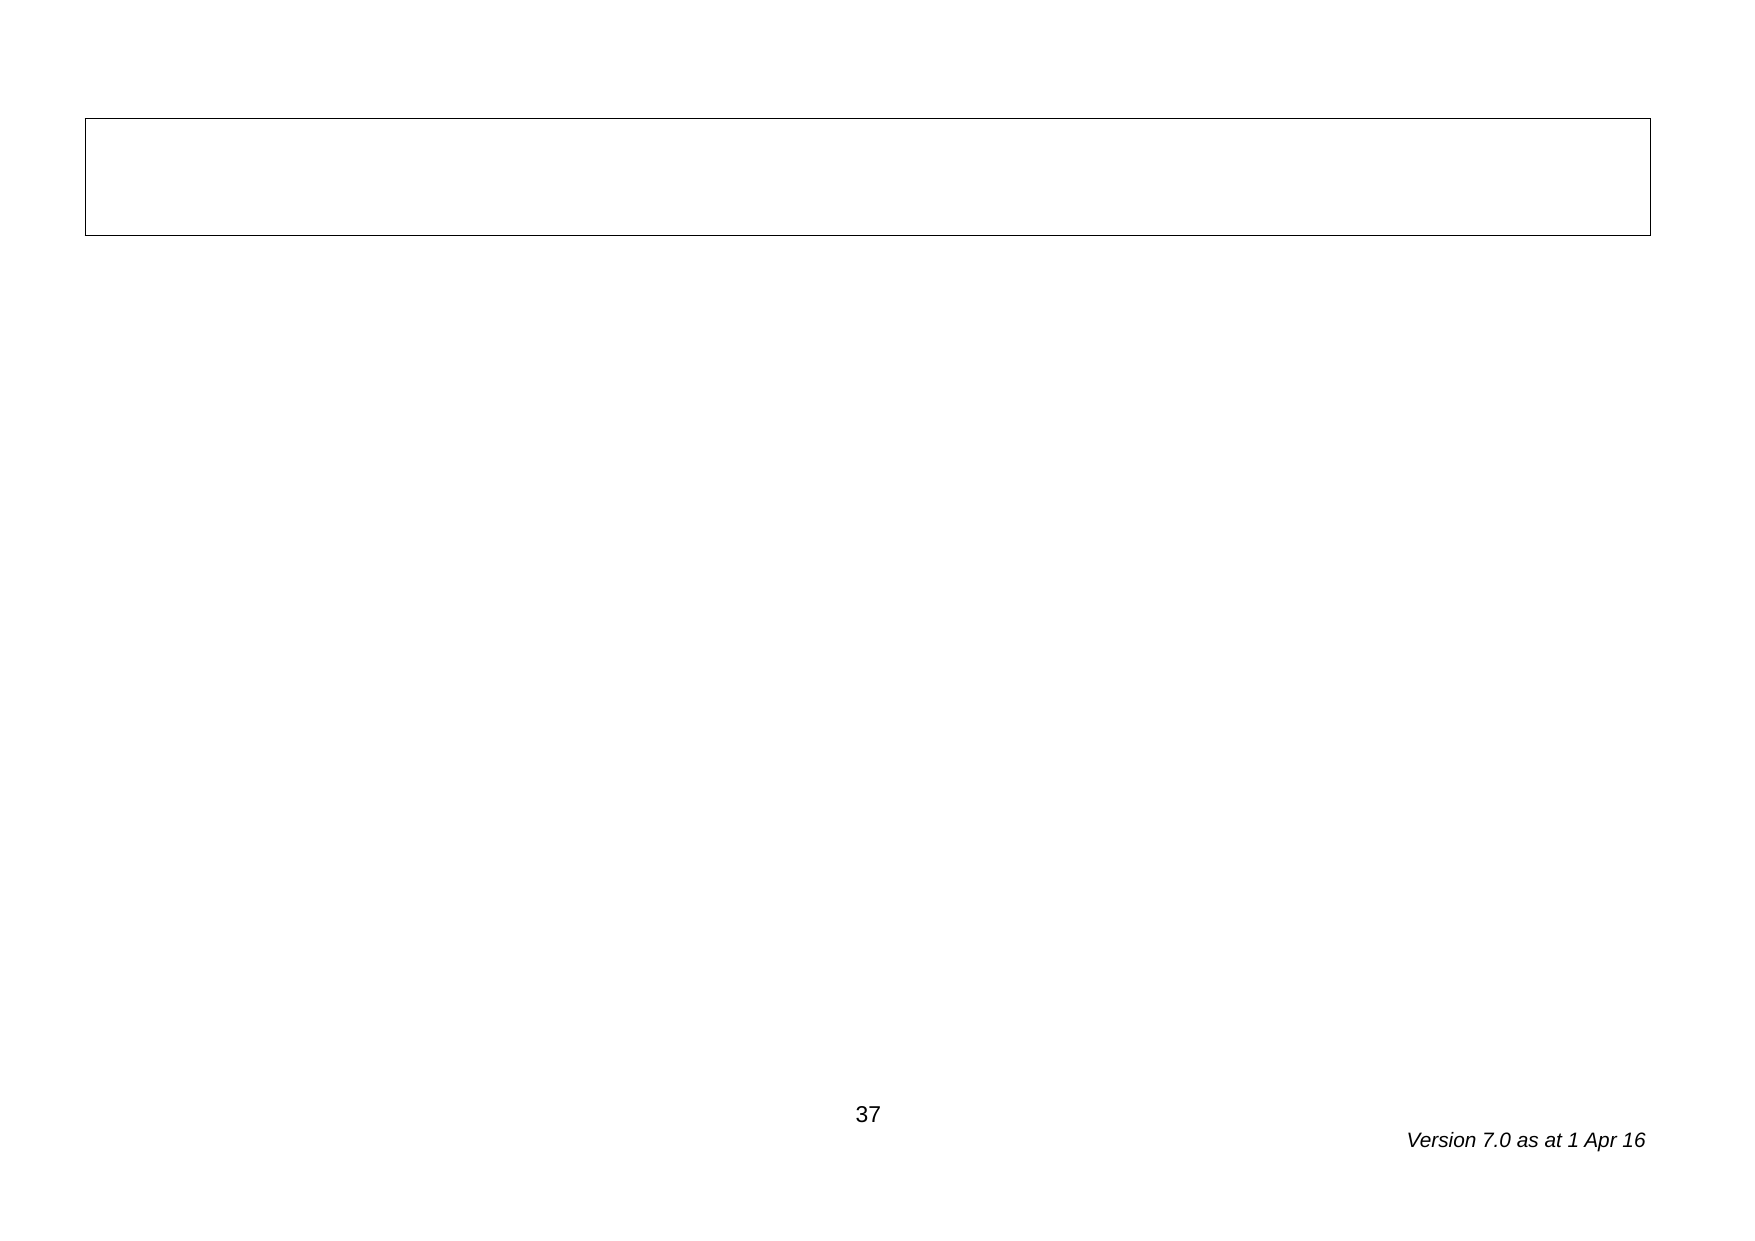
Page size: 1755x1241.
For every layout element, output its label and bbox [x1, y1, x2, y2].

table_header [86, 119, 1650, 235]
